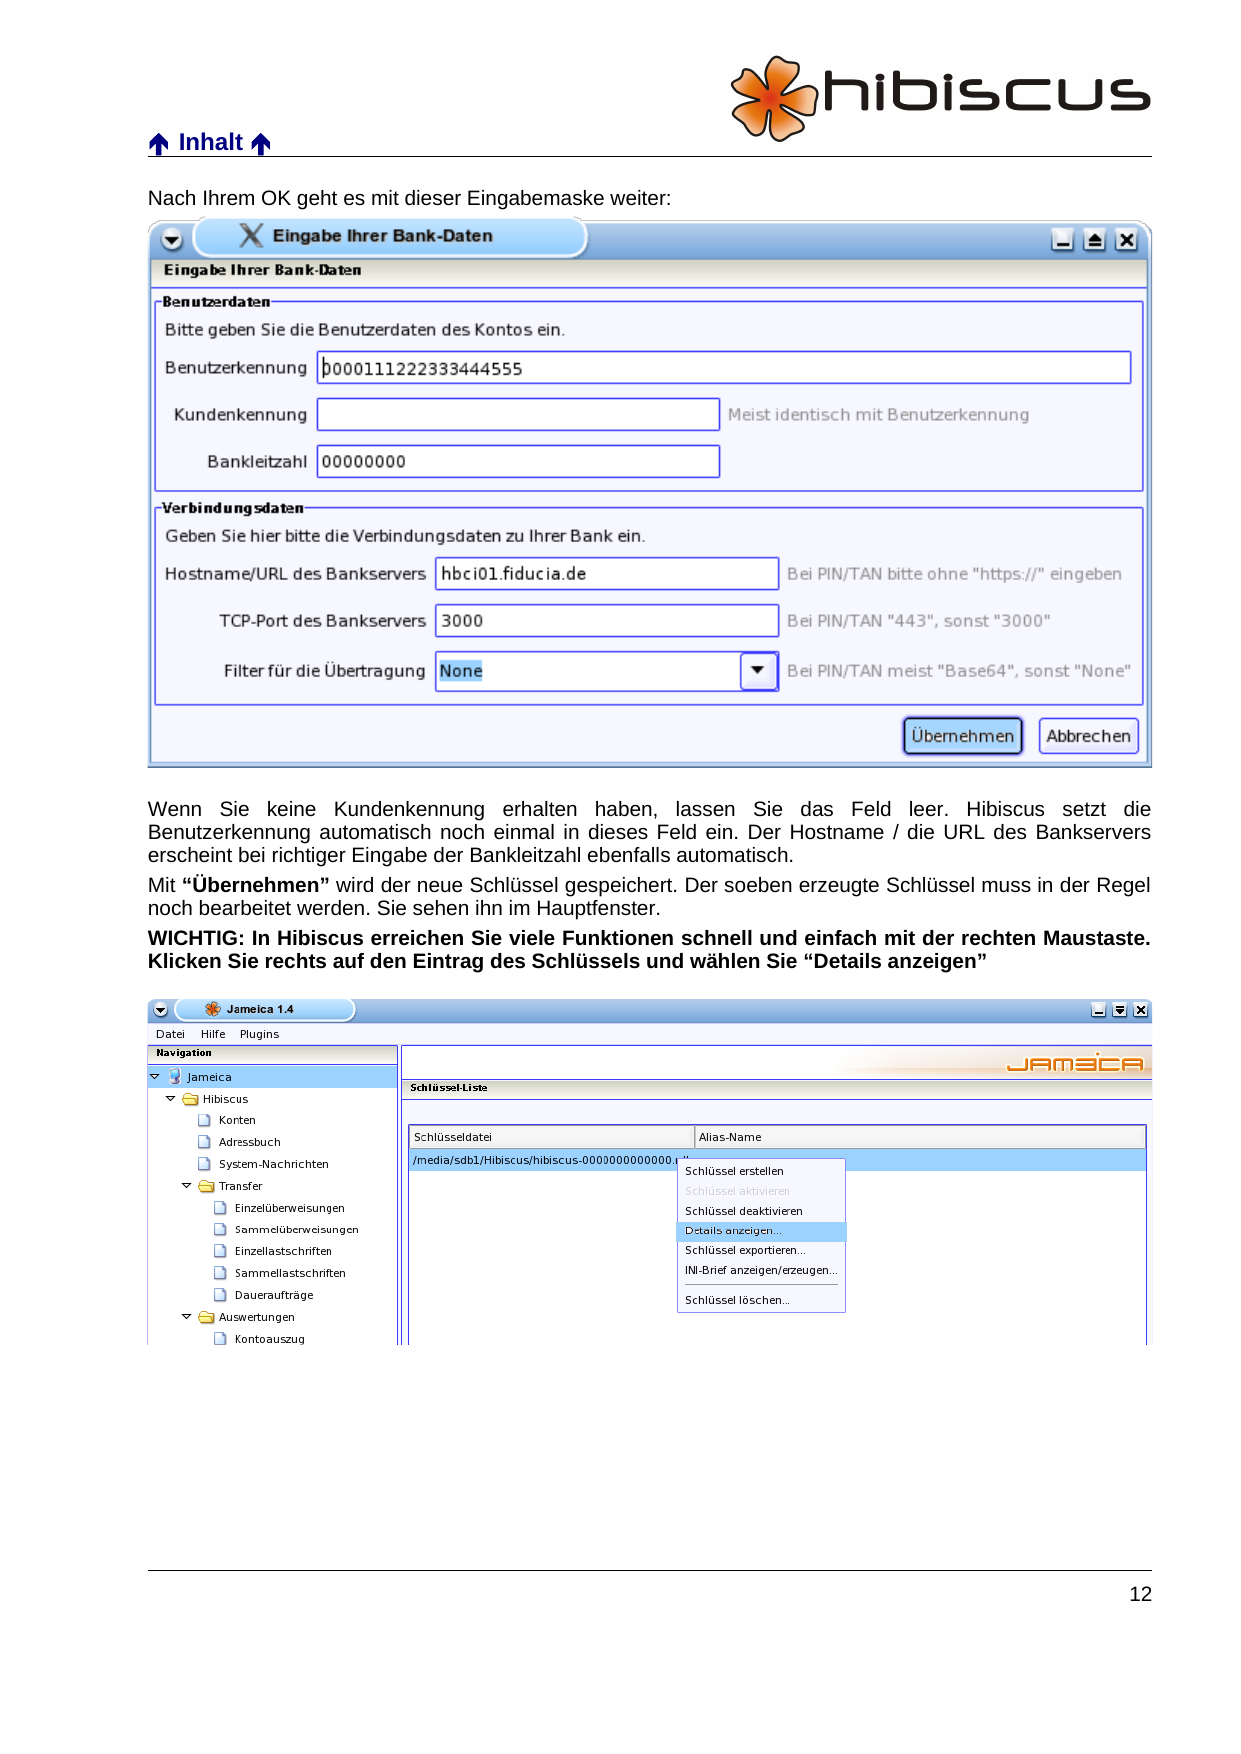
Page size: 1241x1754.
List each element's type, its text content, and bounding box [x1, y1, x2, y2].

text Mit “Übernehmen” wird der neue Schlüssel gespeichert. Der soeben erzeugte Schlüssel muss in der Regel noch bearbeitet werden. Sie sehen ihn im Hauptfenster. [148, 873, 1152, 920]
picture [147, 216, 1153, 768]
picture [723, 51, 1153, 144]
text WICHTIG: In Hibiscus erreichen Sie viele Funktionen schnell und einfach mit der rechten Maustaste. Klicken Sie rechts auf den Eintrag des Schlüssels und wählen Sie “Details anzeigen” [148, 926, 1152, 973]
text Nach Ihrem OK geht es mit dieser Eingabemaske weiter: [148, 187, 1152, 210]
picture [147, 999, 1153, 1345]
text Wenn Sie keine Kundenkennung erhalten haben, lassen Sie das Feld leer. Hibiscus setzt die Benutzerkennung automatisch noch einmal in dieses Feld ein. Der Hostname / die URL des Bankservers erscheint bei richtiger Eingabe der Bankleitzahl ebenfalls automatisch. [148, 797, 1152, 867]
